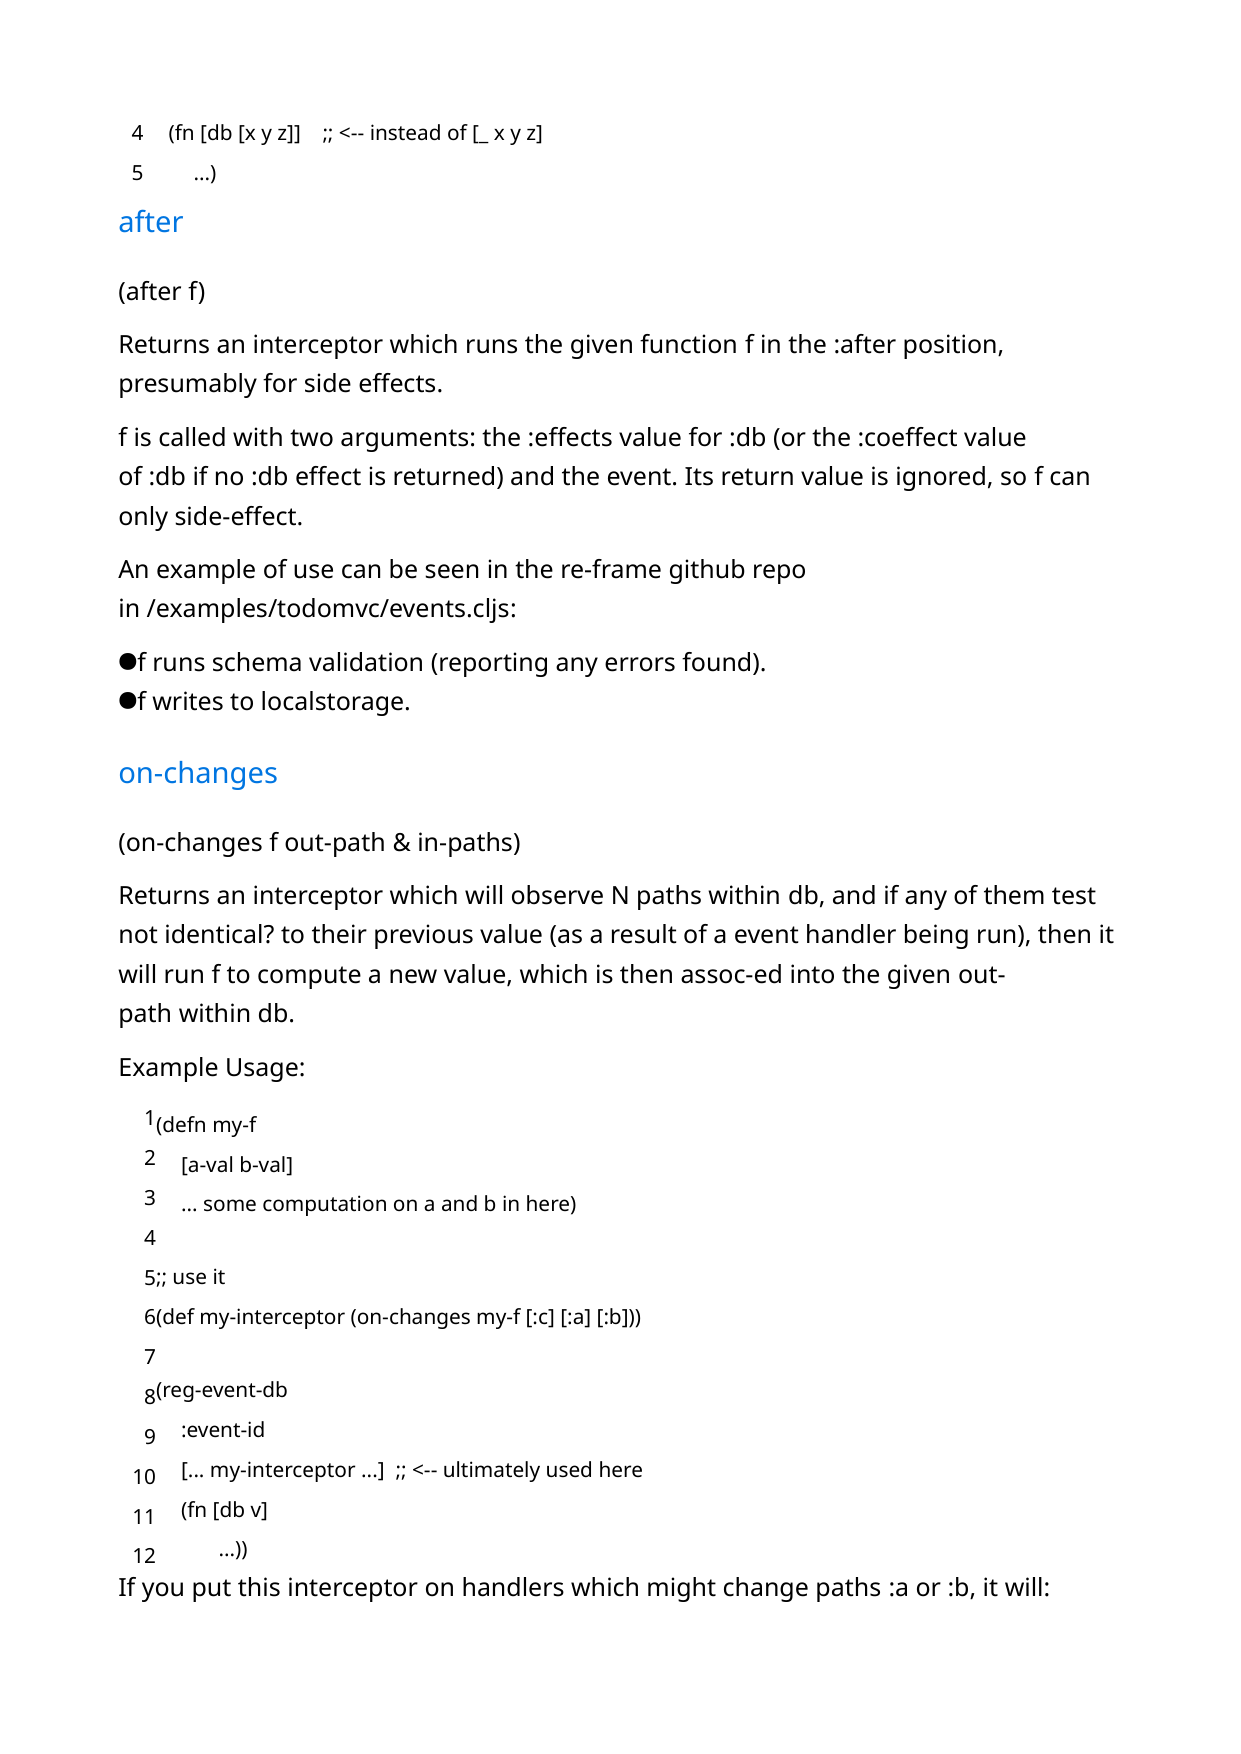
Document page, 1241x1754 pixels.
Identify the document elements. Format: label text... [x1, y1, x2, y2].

subtitle on-changes [118, 752, 1122, 792]
text If you put this interceptor on handlers which might change paths :a or :b, it will: [118, 1570, 1122, 1604]
text An example of use can be seen in the re-frame github repo in /examples/todomvc/events.cljs: [118, 552, 1122, 625]
text f is called with two arguments: the :effects value for :db (or the :coeffect value of :db if no :db effect is returned) and the event. Its return value is ignored, so f can only side-effect. [118, 420, 1122, 532]
table_header 1 2 3 4 5 6 7 8 9 10 11 12 [118, 1103, 156, 1570]
text Example Usage: [118, 1049, 1122, 1083]
subtitle after [118, 201, 1122, 241]
list f runs schema validation (reporting any errors found). [118, 645, 1122, 679]
table_header (fn [db [x y z]] ;; <-- instead of [_ x y z] ...) [143, 118, 834, 187]
text Returns an interceptor which will observe N paths within db, and if any of them test not identical? to their previous value (as a result of a event handler being run), then it will run f to compute a new value, which is then assoc-ed into the given out-path within db. [118, 878, 1122, 1029]
text (after f) [118, 273, 1122, 307]
table_header (defn my-f [a-val b-val] ... some computation on a and b in here) ;; use it (def my-interceptor (on-changes my-f [:c] [:a] [:b])) (reg-event-db :event-id [... my-interceptor ...] ;; <-- ultimately used here (fn [db v] ...)) [156, 1103, 859, 1570]
table_header 4 5 [118, 118, 143, 187]
text (on-changes f out-path & in-paths) [118, 824, 1122, 858]
list f writes to localstorage. [118, 684, 1122, 718]
text Returns an interceptor which runs the given function f in the :after position, presumably for side effects. [118, 327, 1122, 400]
